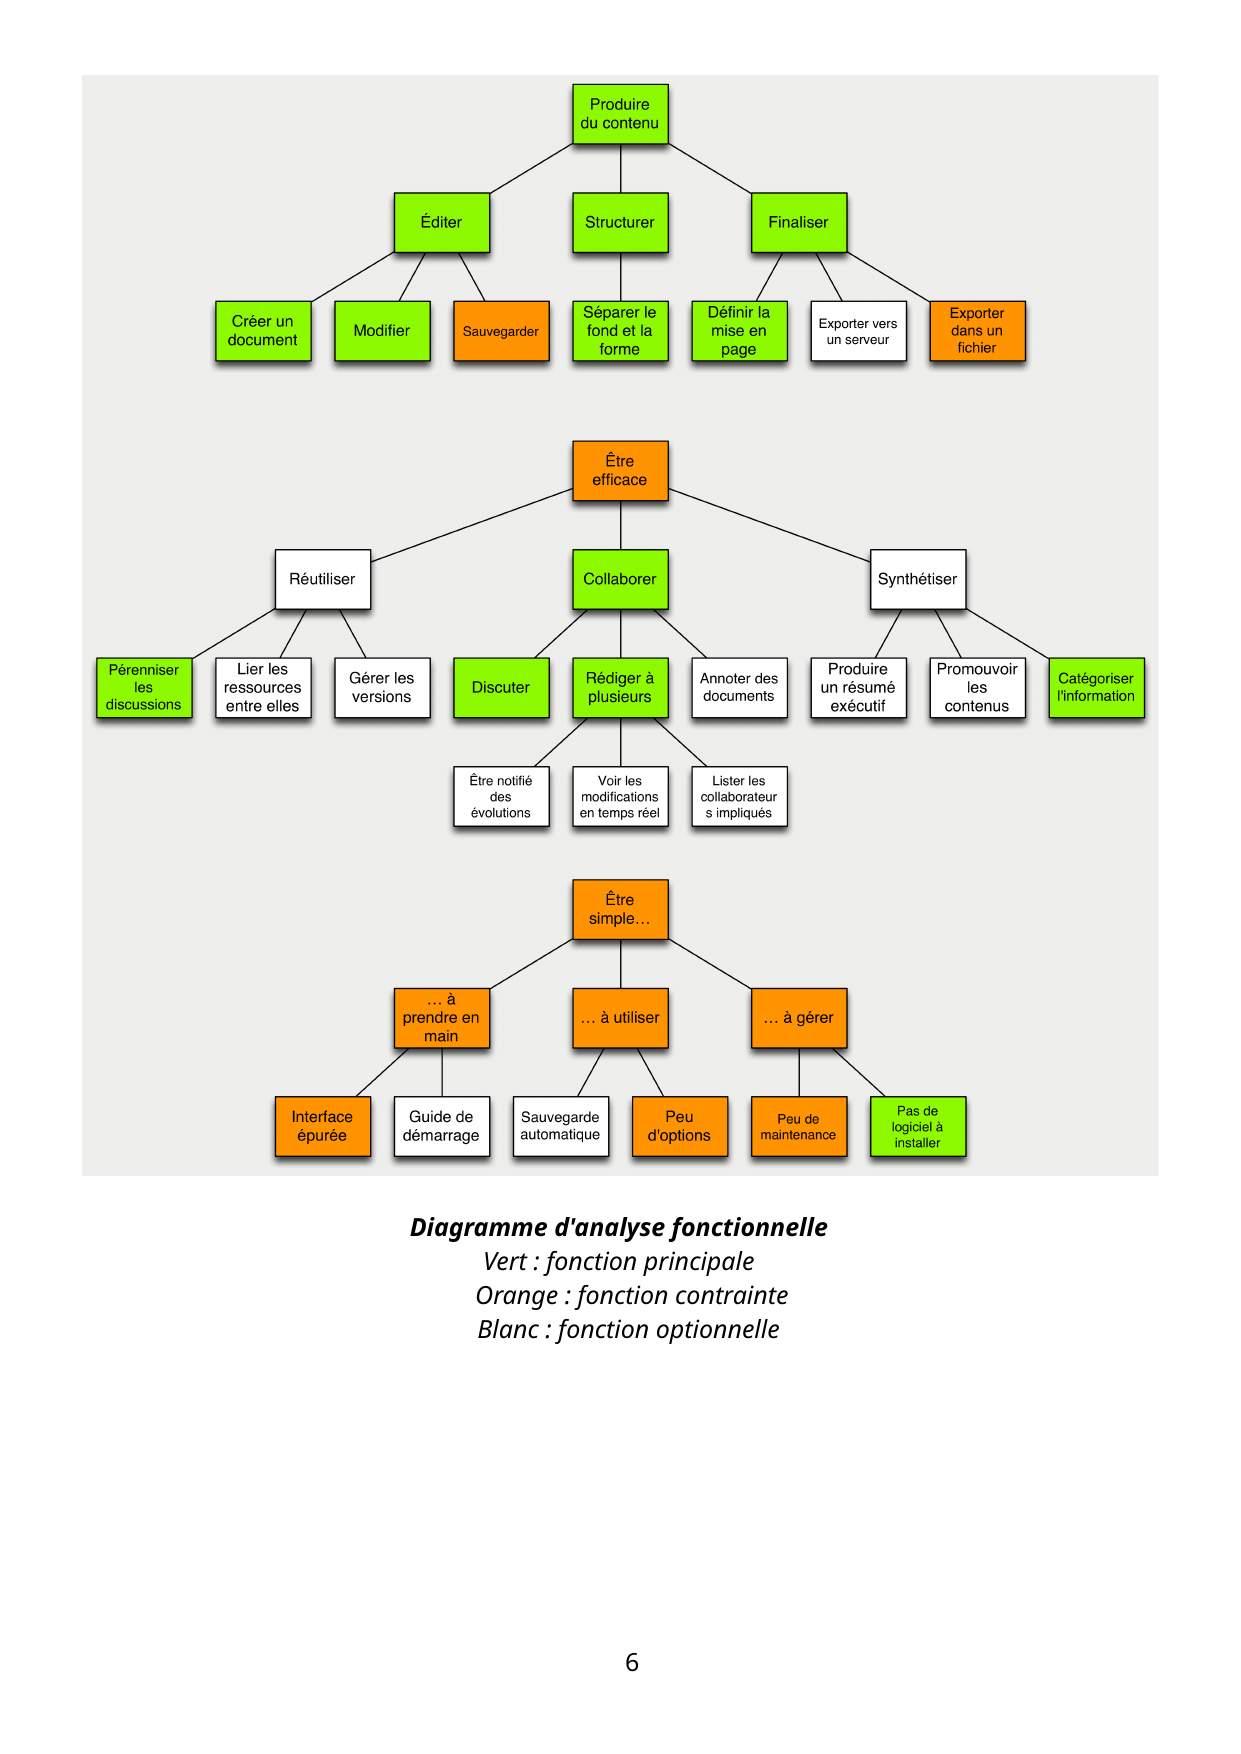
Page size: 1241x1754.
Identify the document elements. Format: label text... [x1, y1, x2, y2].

text Vert : fonction principale [75, 1243, 1166, 1278]
text Orange : fonction contrainte [75, 1278, 1166, 1312]
picture [81, 75, 1159, 1176]
text Blanc : fonction optionnelle [75, 1312, 1166, 1346]
text Diagramme d'analyse fonctionnelle [75, 1209, 1166, 1243]
